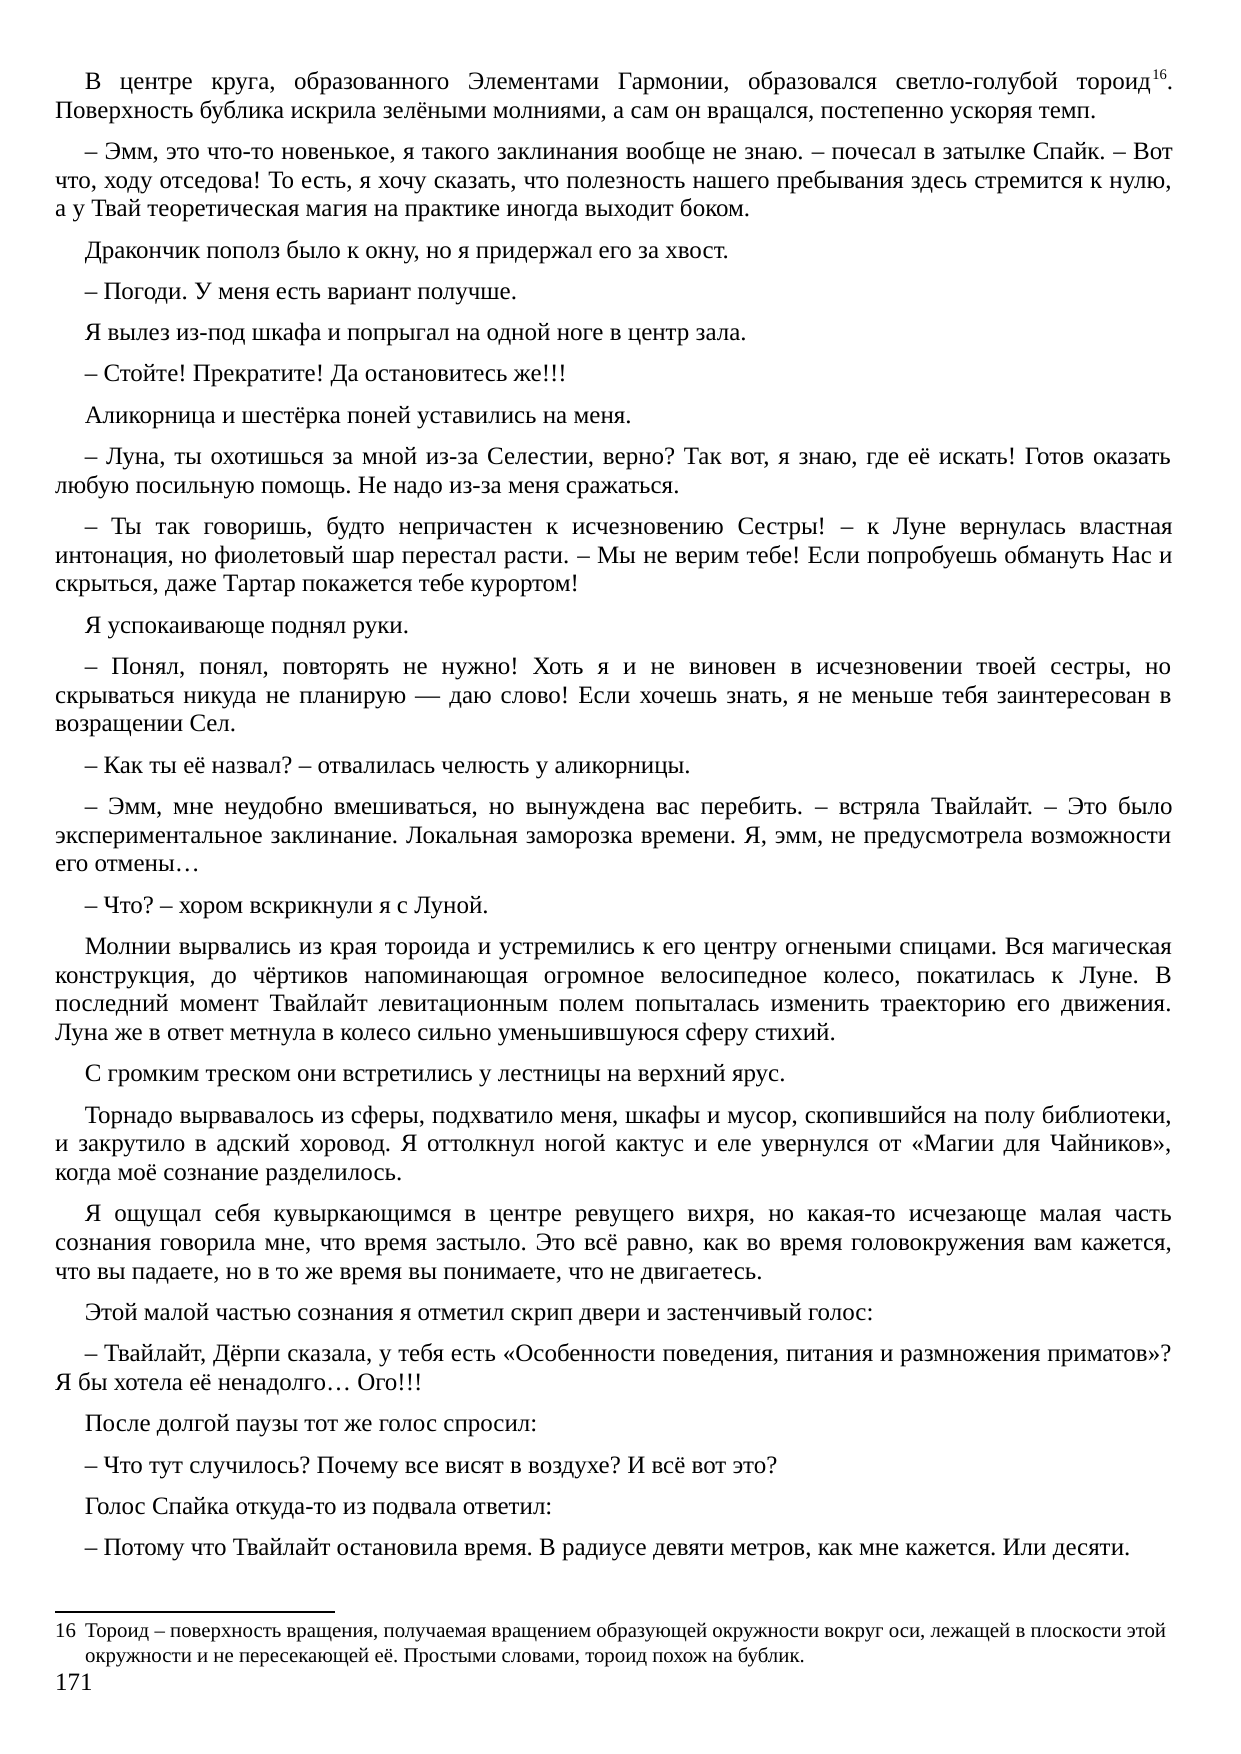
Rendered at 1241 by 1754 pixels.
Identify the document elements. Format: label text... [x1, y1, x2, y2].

text После долгой паузы тот же голос спросил: [55, 1408, 1173, 1437]
text – Твайлайт, Дёрпи сказала, у тебя есть «Особенности поведения, питания и размножения приматов»? Я бы хотела её ненадолго… Ого!!! [55, 1338, 1173, 1396]
text – Погоди. У меня есть вариант получше. [55, 276, 1173, 305]
text – Понял, понял, повторять не нужно! Хоть я и не виновен в исчезновении твоей сестры, но скрываться никуда не планирую — даю слово! Если хочешь знать, я не меньше тебя заинтересован в возращении Сел. [55, 651, 1173, 737]
text Я ощущал себя кувыркающимся в центре ревущего вихря, но какая-то исчезающе малая часть сознания говорила мне, что время застыло. Это всё равно, как во время головокружения вам кажется, что вы падаете, но в то же время вы понимаете, что не двигаетесь. [55, 1198, 1173, 1285]
text Голос Спайка откуда-то из подвала ответил: [55, 1491, 1173, 1520]
text – Стойте! Прекратите! Да остановитесь же!!! [55, 358, 1173, 387]
text Я вылез из-под шкафа и попрыгал на одной ноге в центр зала. [55, 317, 1173, 346]
text – Эмм, мне неудобно вмешиваться, но вынуждена вас перебить. – встряла Твайлайт. – Это было экспериментальное заклинание. Локальная заморозка времени. Я, эмм, не предусмотрела возможности его отмены… [55, 791, 1173, 877]
text – Что тут случилось? Почему все висят в воздухе? И всё вот это? [55, 1450, 1173, 1478]
text – Эмм, это что-то новенькое, я такого заклинания вообще не знаю. – почесал в затылке Спайк. – Вот что, ходу отседова! То есть, я хочу сказать, что полезность нашего пребывания здесь стремится к нулю, а у Твай теоретическая магия на практике иногда выходит боком. [55, 136, 1173, 222]
text С громким треском они встретились у лестницы на верхний ярус. [55, 1058, 1173, 1087]
text Тороид – поверхность вращения, получаемая вращением образующей окружности вокруг оси, лежащей в плоскости этой окружности и не пересекающей её. Простыми словами, тороид похож на бублик. [55, 1618, 1173, 1667]
text – Потому что Твайлайт остановила время. В радиусе девяти метров, как мне кажется. Или десяти. [55, 1532, 1173, 1561]
text Я успокаивающе поднял руки. [55, 610, 1173, 638]
text В центре круга, образованного Элементами Гармонии, образовался светло-голубой тороид. Поверхность бублика искрила зелёными молниями, а сам он вращался, постепенно ускоряя темп. [55, 66, 1173, 123]
text – Что? – хором вскрикнули я с Луной. [55, 890, 1173, 918]
text Дракончик пополз было к окну, но я придержал его за хвост. [55, 235, 1173, 263]
text Этой малой частью сознания я отметил скрип двери и застенчивый голос: [55, 1297, 1173, 1326]
text – Луна, ты охотишься за мной из-за Селестии, верно? Так вот, я знаю, где её искать! Готов оказать любую посильную помощь. Не надо из-за меня сражаться. [55, 441, 1173, 498]
text – Как ты её назвал? – отвалилась челюсть у аликорницы. [55, 750, 1173, 778]
text Торнадо вырвавалось из сферы, подхватило меня, шкафы и мусор, скопившийся на полу библиотеки, и закрутило в адский хоровод. Я оттолкнул ногой кактус и еле увернулся от «Магии для Чайников», когда моё сознание разделилось. [55, 1100, 1173, 1186]
text Аликорница и шестёрка поней уставились на меня. [55, 400, 1173, 428]
text – Ты так говоришь, будто непричастен к исчезновению Сестры! – к Луне вернулась властная интонация, но фиолетовый шар перестал расти. – Мы не верим тебе! Если попробуешь обмануть Нас и скрыться, даже Тартар покажется тебе курортом! [55, 511, 1173, 597]
text Молнии вырвались из края тороида и устремились к его центру огнеными спицами. Вся магическая конструкция, до чёртиков напоминающая огромное велосипедное колесо, покатилась к Луне. В последний момент Твайлайт левитационным полем попыталась изменить траекторию его движения. Луна же в ответ метнула в колесо сильно уменьшившуюся сферу стихий. [55, 931, 1173, 1046]
